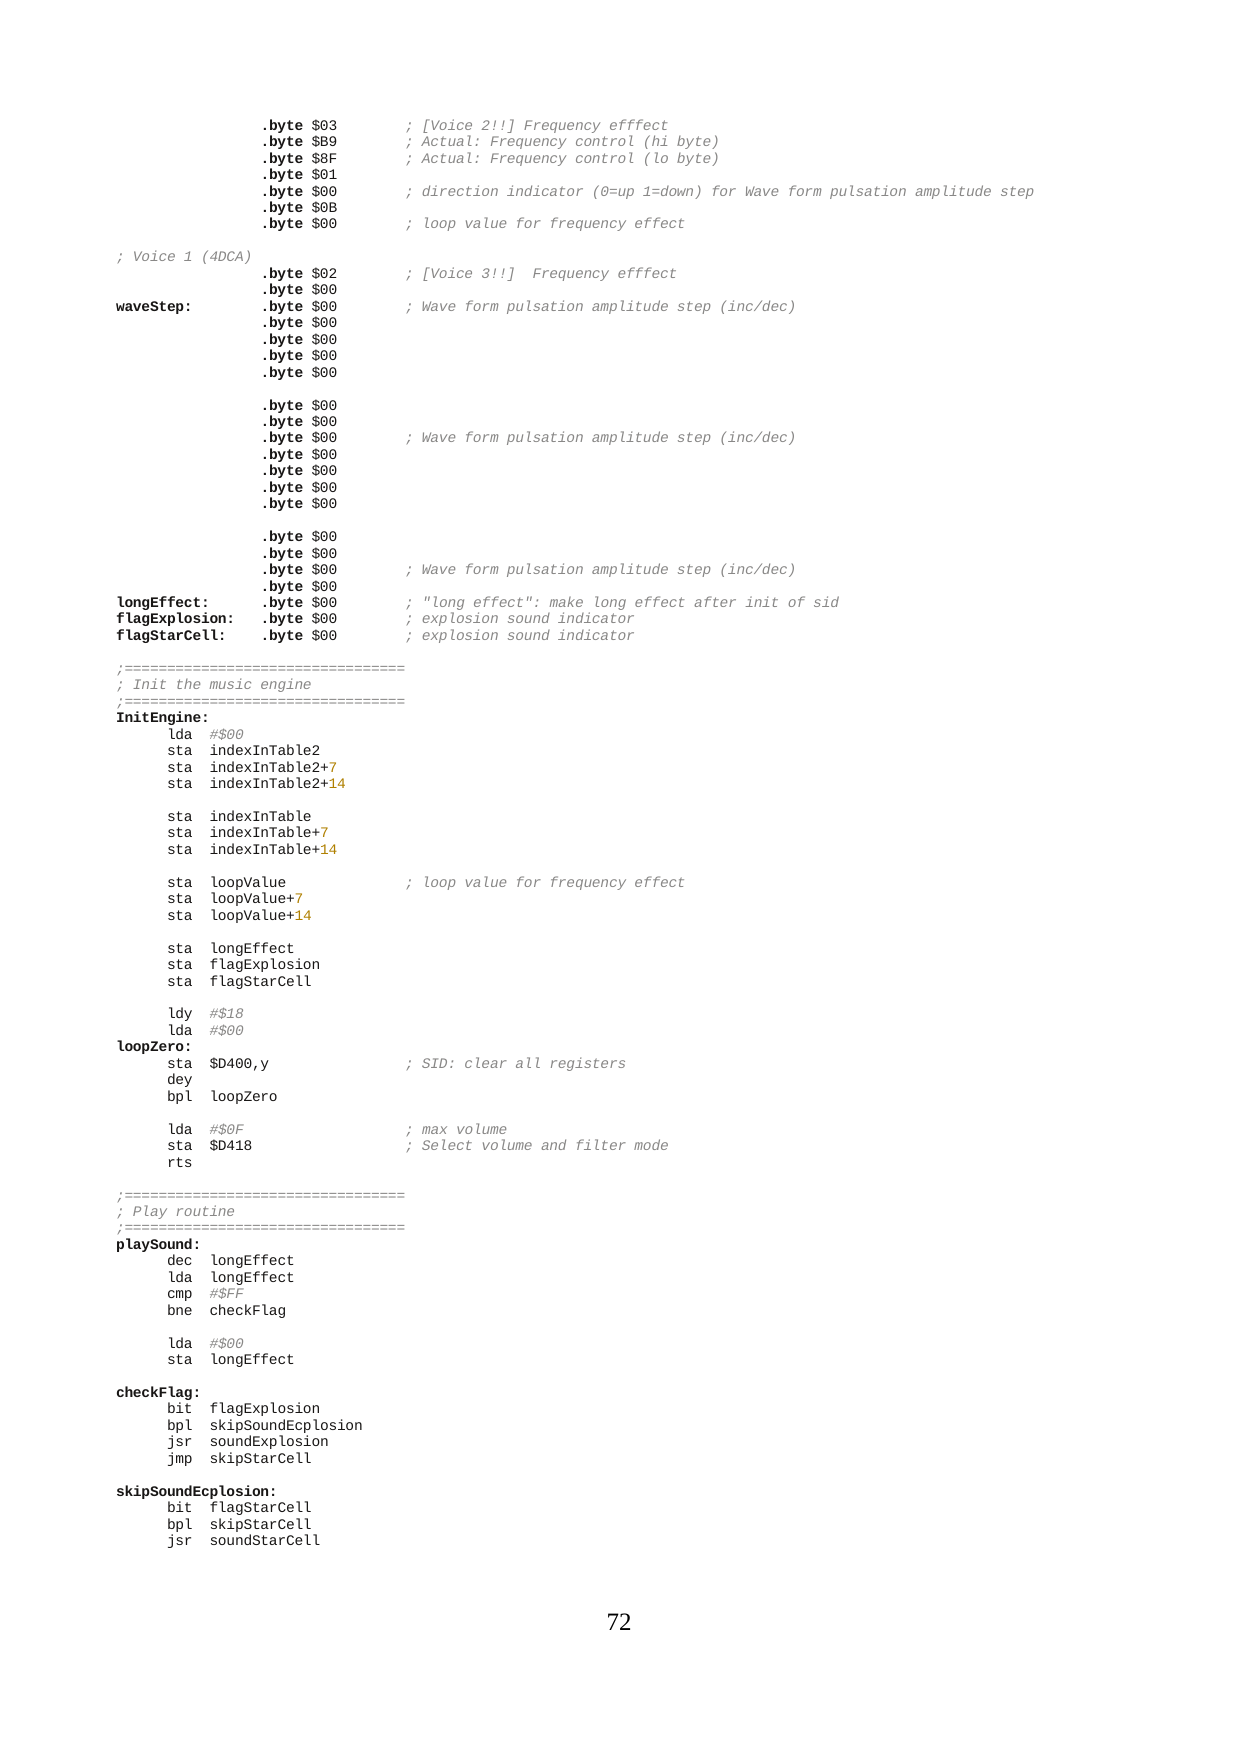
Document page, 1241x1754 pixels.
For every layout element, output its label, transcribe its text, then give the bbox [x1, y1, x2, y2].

text sta flagExplosion [116, 957, 1122, 974]
text .byte $B9 ; Actual: Frequency control (hi byte) [116, 134, 1122, 151]
text ldy #$18 [116, 1007, 1122, 1023]
text lda longEffect [116, 1270, 1122, 1287]
text bit flagExplosion [116, 1402, 1122, 1418]
text jsr soundStarCell [116, 1533, 1122, 1550]
text sta loopValue+7 [116, 892, 1122, 908]
text ;================================= [116, 1188, 1122, 1204]
text sta indexInTable2+14 [116, 776, 1122, 793]
text loopZero: [116, 1040, 1122, 1056]
text .byte $00 ; loop value for frequency effect [116, 217, 1122, 233]
text ;================================= [116, 661, 1122, 678]
text .byte $00 [116, 546, 1122, 562]
text bpl skipSoundEcplosion [116, 1418, 1122, 1435]
text .byte $00 [116, 447, 1122, 464]
text flagStarCell: .byte $00 ; explosion sound indicator [116, 628, 1122, 645]
text ; Init the music engine [116, 678, 1122, 694]
text sta indexInTable+14 [116, 842, 1122, 859]
text .byte $00 [116, 283, 1122, 299]
text .byte $00 ; Wave form pulsation amplitude step (inc/dec) [116, 562, 1122, 579]
text jmp skipStarCell [116, 1451, 1122, 1468]
text .byte $00 ; direction indicator (0=up 1=down) for Wave form pulsation amplitude step [116, 184, 1122, 200]
text ; Play routine [116, 1204, 1122, 1221]
text jsr soundExplosion [116, 1435, 1122, 1451]
text sta indexInTable [116, 809, 1122, 826]
text playSound: [116, 1237, 1122, 1254]
text sta indexInTable2+7 [116, 760, 1122, 776]
text lda #$0F ; max volume [116, 1122, 1122, 1138]
text sta indexInTable+7 [116, 826, 1122, 842]
text longEffect: .byte $00 ; "long effect": make long effect after init of sid [116, 595, 1122, 612]
text sta longEffect [116, 941, 1122, 957]
text InitEngine: [116, 711, 1122, 727]
text dec longEffect [116, 1254, 1122, 1270]
text flagExplosion: .byte $00 ; explosion sound indicator [116, 612, 1122, 628]
text lda #$00 [116, 1336, 1122, 1352]
text .byte $02 ; [Voice 3!!] Frequency efffect [116, 266, 1122, 283]
text sta flagStarCell [116, 974, 1122, 990]
text .byte $00 [116, 398, 1122, 414]
text .byte $00 [116, 332, 1122, 348]
text sta loopValue+14 [116, 908, 1122, 924]
text sta $D418 ; Select volume and filter mode [116, 1138, 1122, 1155]
text .byte $8F ; Actual: Frequency control (lo byte) [116, 151, 1122, 167]
text sta loopValue ; loop value for frequency effect [116, 875, 1122, 892]
text sta indexInTable2 [116, 743, 1122, 760]
text ;================================= [116, 694, 1122, 711]
text bpl loopZero [116, 1089, 1122, 1106]
text lda #$00 [116, 727, 1122, 743]
text waveStep: .byte $00 ; Wave form pulsation amplitude step (inc/dec) [116, 299, 1122, 316]
text cmp #$FF [116, 1287, 1122, 1303]
text .byte $00 [116, 348, 1122, 365]
text .byte $00 [116, 497, 1122, 513]
text sta longEffect [116, 1352, 1122, 1369]
text .byte $00 [116, 316, 1122, 332]
text .byte $00 [116, 414, 1122, 431]
text .byte $00 [116, 480, 1122, 497]
text .byte $00 [116, 579, 1122, 595]
text dey [116, 1073, 1122, 1089]
text ;================================= [116, 1221, 1122, 1237]
text .byte $03 ; [Voice 2!!] Frequency efffect [116, 118, 1122, 134]
text .byte $00 [116, 529, 1122, 546]
text .byte $00 [116, 365, 1122, 381]
text skipSoundEcplosion: [116, 1484, 1122, 1501]
text bne checkFlag [116, 1303, 1122, 1319]
text .byte $00 [116, 464, 1122, 480]
text .byte $00 ; Wave form pulsation amplitude step (inc/dec) [116, 431, 1122, 447]
text bit flagStarCell [116, 1501, 1122, 1517]
text rts [116, 1155, 1122, 1171]
text bpl skipStarCell [116, 1517, 1122, 1533]
text lda #$00 [116, 1023, 1122, 1040]
text ; Voice 1 (4DCA) [116, 250, 1122, 266]
text sta $D400,y ; SID: clear all registers [116, 1056, 1122, 1073]
text checkFlag: [116, 1385, 1122, 1402]
text .byte $0B [116, 200, 1122, 217]
text .byte $01 [116, 167, 1122, 184]
